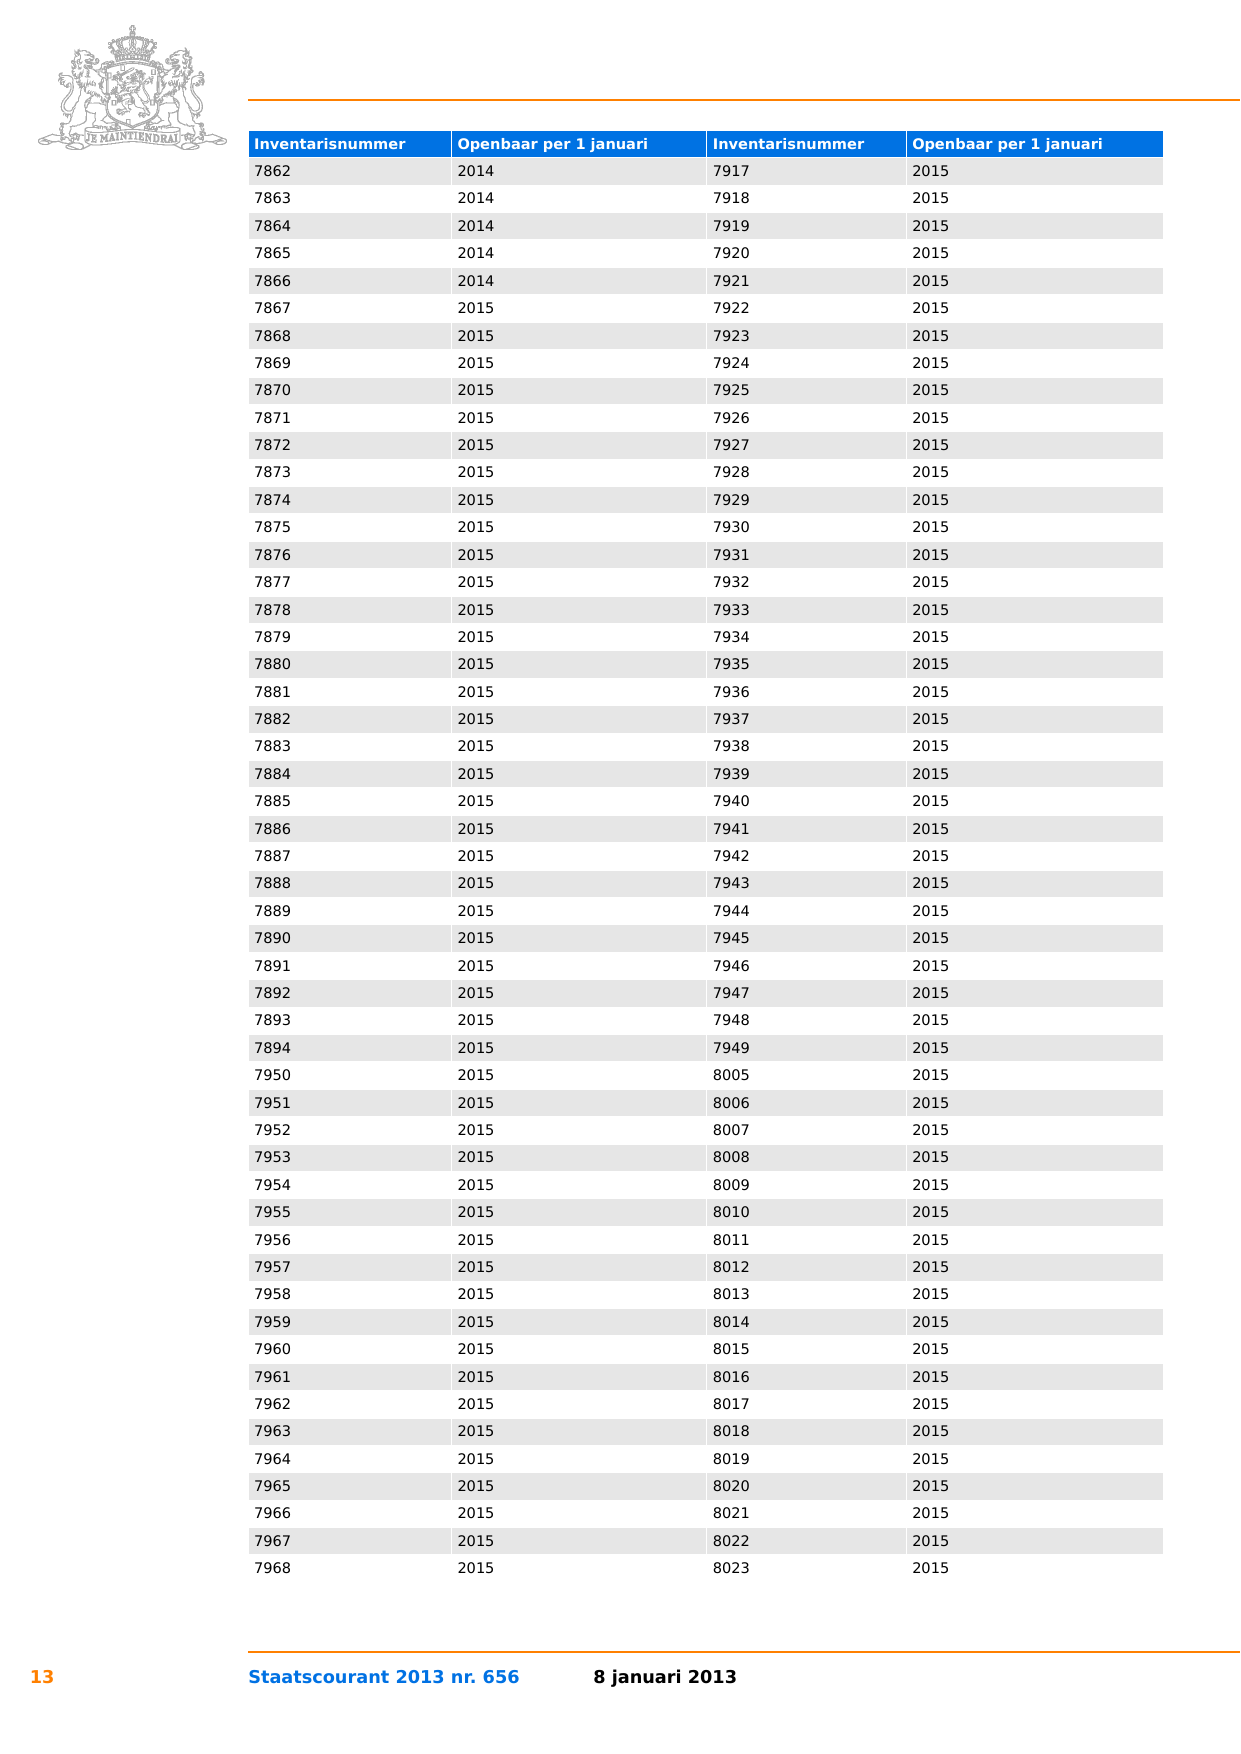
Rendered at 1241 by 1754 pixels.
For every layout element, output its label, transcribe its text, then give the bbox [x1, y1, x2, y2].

table_cell 2015 [907, 1254, 1163, 1281]
table_cell 2015 [452, 542, 706, 568]
table_cell 2015 [452, 487, 706, 513]
table_cell 2015 [907, 515, 1163, 541]
table_cell 7890 [249, 925, 451, 952]
table_cell 2015 [452, 1227, 706, 1253]
table_cell 7936 [707, 679, 906, 705]
table_cell 7954 [249, 1172, 451, 1198]
table_cell 2015 [452, 925, 706, 952]
table_cell 2015 [907, 1172, 1163, 1198]
table_cell 2015 [452, 1364, 706, 1390]
table_cell 7932 [707, 569, 906, 596]
table_cell 2015 [452, 1419, 706, 1445]
table_cell 2015 [452, 789, 706, 815]
table_cell 7920 [707, 241, 906, 267]
table_cell 2015 [907, 706, 1163, 733]
table_cell 7928 [707, 460, 906, 486]
table_cell 7865 [249, 241, 451, 267]
table_cell 7891 [249, 953, 451, 979]
table_cell 2015 [907, 350, 1163, 376]
table_cell 7940 [707, 789, 906, 815]
table_cell 2015 [907, 186, 1163, 212]
table_cell 7862 [249, 158, 451, 185]
picture [38, 25, 227, 150]
table_cell 2015 [907, 1090, 1163, 1116]
table_cell 2015 [907, 1501, 1163, 1527]
table_cell 7946 [707, 953, 906, 979]
table_cell 2015 [452, 1035, 706, 1061]
table_cell 2015 [452, 679, 706, 705]
table_cell 7918 [707, 186, 906, 212]
table_header Openbaar per 1 januari [452, 131, 706, 157]
table_cell 7959 [249, 1309, 451, 1335]
table_cell 7917 [707, 158, 906, 185]
table_cell 7929 [707, 487, 906, 513]
table_cell 8007 [707, 1117, 906, 1143]
table_cell 2015 [907, 158, 1163, 185]
table_cell 7864 [249, 213, 451, 239]
table_cell 2015 [907, 789, 1163, 815]
table_header Inventarisnummer [249, 131, 451, 157]
table_cell 2015 [452, 323, 706, 349]
table_cell 2015 [907, 1336, 1163, 1363]
table_cell 8022 [707, 1528, 906, 1554]
table_cell 8008 [707, 1145, 906, 1171]
table_cell 7923 [707, 323, 906, 349]
table_cell 2015 [452, 816, 706, 842]
table_cell 7966 [249, 1501, 451, 1527]
table_cell 8014 [707, 1309, 906, 1335]
table_cell 2015 [452, 1309, 706, 1335]
table_cell 2015 [907, 679, 1163, 705]
table_cell 2015 [452, 350, 706, 376]
table_cell 2015 [907, 1035, 1163, 1061]
table_cell 7863 [249, 186, 451, 212]
table_cell 2015 [907, 871, 1163, 897]
table_cell 7967 [249, 1528, 451, 1554]
table_cell 2015 [452, 1391, 706, 1417]
table_cell 7925 [707, 378, 906, 404]
table_cell 2015 [907, 597, 1163, 623]
table_cell 8018 [707, 1419, 906, 1445]
table_cell 7941 [707, 816, 906, 842]
table_cell 7931 [707, 542, 906, 568]
table_cell 2015 [452, 761, 706, 787]
table_cell 7963 [249, 1419, 451, 1445]
table_cell 7947 [707, 980, 906, 1007]
table_cell 7894 [249, 1035, 451, 1061]
table_cell 2015 [907, 761, 1163, 787]
table_cell 7882 [249, 706, 451, 733]
table_cell 7871 [249, 405, 451, 431]
table_cell 2015 [452, 843, 706, 869]
table_cell 2015 [907, 1446, 1163, 1472]
table_cell 2015 [452, 1063, 706, 1089]
table_cell 2015 [907, 1473, 1163, 1500]
table_cell 2015 [907, 1528, 1163, 1554]
table_cell 8006 [707, 1090, 906, 1116]
table_cell 2015 [452, 405, 706, 431]
table_cell 2015 [452, 953, 706, 979]
table_cell 2015 [452, 734, 706, 760]
table_cell 2015 [452, 980, 706, 1007]
table_cell 7883 [249, 734, 451, 760]
table_cell 2015 [907, 1309, 1163, 1335]
table_cell 2014 [452, 158, 706, 185]
table_cell 7878 [249, 597, 451, 623]
table_cell 8010 [707, 1199, 906, 1226]
table_cell 2015 [907, 268, 1163, 294]
table_cell 2015 [452, 1254, 706, 1281]
table_cell 2015 [452, 378, 706, 404]
table_cell 7875 [249, 515, 451, 541]
table_cell 7968 [249, 1556, 451, 1582]
table_cell 7886 [249, 816, 451, 842]
table_cell 7964 [249, 1446, 451, 1472]
table_cell 7944 [707, 898, 906, 924]
table_cell 7919 [707, 213, 906, 239]
table_cell 2015 [907, 432, 1163, 459]
table_cell 2015 [452, 295, 706, 322]
table_cell 7958 [249, 1282, 451, 1308]
table_cell 2015 [452, 1090, 706, 1116]
table_cell 7887 [249, 843, 451, 869]
table_cell 2015 [452, 432, 706, 459]
table_cell 2015 [907, 1145, 1163, 1171]
table_cell 7876 [249, 542, 451, 568]
table_cell 2015 [907, 953, 1163, 979]
table_cell 2015 [907, 487, 1163, 513]
table_cell 2015 [907, 460, 1163, 486]
table_cell 2015 [907, 898, 1163, 924]
table_cell 7942 [707, 843, 906, 869]
table_cell 7937 [707, 706, 906, 733]
table_cell 7953 [249, 1145, 451, 1171]
table_cell 2015 [907, 1364, 1163, 1390]
table_cell 2014 [452, 268, 706, 294]
table_cell 7955 [249, 1199, 451, 1226]
table_cell 2014 [452, 213, 706, 239]
table_cell 7881 [249, 679, 451, 705]
table_cell 2015 [907, 925, 1163, 952]
table_cell 7950 [249, 1063, 451, 1089]
table_cell 2015 [452, 1145, 706, 1171]
table_cell 2015 [907, 1556, 1163, 1582]
table_cell 2015 [907, 378, 1163, 404]
table_cell 7948 [707, 1008, 906, 1034]
table_cell 7893 [249, 1008, 451, 1034]
table_cell 8012 [707, 1254, 906, 1281]
table_cell 7877 [249, 569, 451, 596]
table_cell 7873 [249, 460, 451, 486]
table_cell 2015 [452, 898, 706, 924]
table_cell 7922 [707, 295, 906, 322]
table_cell 2015 [452, 1199, 706, 1226]
table_cell 8005 [707, 1063, 906, 1089]
table_cell 8021 [707, 1501, 906, 1527]
table_cell 7961 [249, 1364, 451, 1390]
table_cell 7892 [249, 980, 451, 1007]
table_cell 2015 [452, 871, 706, 897]
table_cell 2015 [452, 1282, 706, 1308]
table_cell 8015 [707, 1336, 906, 1363]
table_cell 7945 [707, 925, 906, 952]
table_cell 8016 [707, 1364, 906, 1390]
table_cell 7867 [249, 295, 451, 322]
table_cell 2015 [452, 624, 706, 650]
table_cell 2015 [452, 706, 706, 733]
table_cell 2015 [907, 816, 1163, 842]
table_cell 2015 [907, 295, 1163, 322]
table_cell 7939 [707, 761, 906, 787]
table_cell 2015 [907, 624, 1163, 650]
table_cell 8017 [707, 1391, 906, 1417]
table_cell 7874 [249, 487, 451, 513]
table_cell 7943 [707, 871, 906, 897]
table_cell 2015 [907, 734, 1163, 760]
table_cell 2015 [907, 980, 1163, 1007]
table_cell 7930 [707, 515, 906, 541]
table_cell 2015 [907, 1117, 1163, 1143]
table_cell 2015 [452, 1172, 706, 1198]
table_cell 8013 [707, 1282, 906, 1308]
table_cell 7951 [249, 1090, 451, 1116]
table_cell 7935 [707, 651, 906, 678]
table_cell 2015 [452, 597, 706, 623]
table_cell 2015 [452, 1008, 706, 1034]
table_cell 2015 [907, 651, 1163, 678]
table_cell 7889 [249, 898, 451, 924]
table_cell 7885 [249, 789, 451, 815]
table_cell 2015 [452, 1336, 706, 1363]
table_cell 8009 [707, 1172, 906, 1198]
table_cell 7880 [249, 651, 451, 678]
table_cell 7926 [707, 405, 906, 431]
table_cell 7957 [249, 1254, 451, 1281]
table_cell 2015 [907, 843, 1163, 869]
table_cell 7869 [249, 350, 451, 376]
table_cell 2015 [452, 515, 706, 541]
table_cell 2015 [452, 1473, 706, 1500]
table_cell 2015 [907, 1419, 1163, 1445]
table_cell 2015 [907, 405, 1163, 431]
table_cell 8023 [707, 1556, 906, 1582]
table_cell 2015 [452, 1117, 706, 1143]
table_cell 7965 [249, 1473, 451, 1500]
table_cell 2015 [907, 542, 1163, 568]
table_cell 8020 [707, 1473, 906, 1500]
table_cell 7934 [707, 624, 906, 650]
table_cell 2015 [452, 569, 706, 596]
table_cell 7956 [249, 1227, 451, 1253]
table_cell 2014 [452, 241, 706, 267]
table_cell 2015 [452, 651, 706, 678]
table_cell 7924 [707, 350, 906, 376]
table_cell 2015 [907, 1391, 1163, 1417]
table_cell 2015 [452, 1501, 706, 1527]
table_cell 2015 [907, 1199, 1163, 1226]
table_cell 2015 [907, 1008, 1163, 1034]
table_cell 7872 [249, 432, 451, 459]
table_cell 2015 [907, 213, 1163, 239]
table_cell 2015 [907, 323, 1163, 349]
table_cell 2015 [452, 460, 706, 486]
table_cell 2015 [452, 1528, 706, 1554]
table_header Openbaar per 1 januari [907, 131, 1163, 157]
table_cell 7879 [249, 624, 451, 650]
table_cell 7933 [707, 597, 906, 623]
table_cell 2015 [452, 1556, 706, 1582]
table_cell 7884 [249, 761, 451, 787]
table_cell 2015 [907, 1282, 1163, 1308]
table_cell 7960 [249, 1336, 451, 1363]
table_cell 2015 [907, 1227, 1163, 1253]
table_cell 8011 [707, 1227, 906, 1253]
table_cell 7962 [249, 1391, 451, 1417]
table_cell 7921 [707, 268, 906, 294]
table_cell 7952 [249, 1117, 451, 1143]
table_cell 7870 [249, 378, 451, 404]
table_cell 7868 [249, 323, 451, 349]
table_header Inventarisnummer [707, 131, 906, 157]
table_cell 2015 [452, 1446, 706, 1472]
table_cell 2014 [452, 186, 706, 212]
table_cell 7949 [707, 1035, 906, 1061]
table_cell 2015 [907, 241, 1163, 267]
table_cell 8019 [707, 1446, 906, 1472]
table_cell 7927 [707, 432, 906, 459]
table_cell 2015 [907, 569, 1163, 596]
table_cell 7866 [249, 268, 451, 294]
table_cell 7938 [707, 734, 906, 760]
table_cell 7888 [249, 871, 451, 897]
table_cell 2015 [907, 1063, 1163, 1089]
